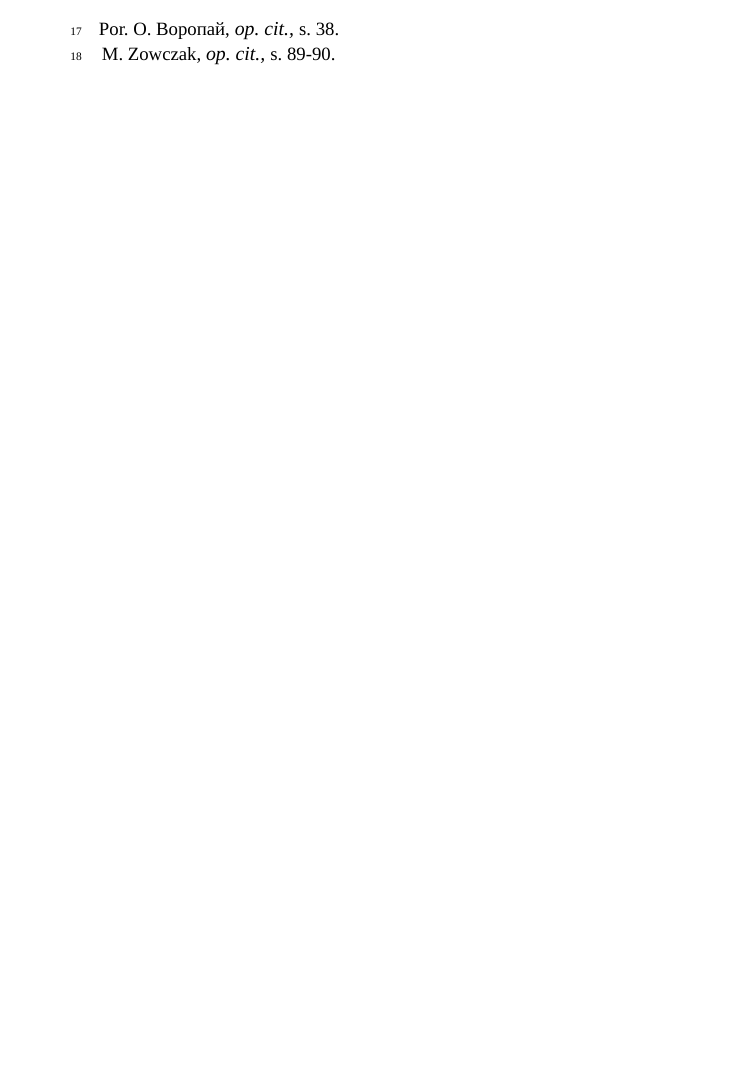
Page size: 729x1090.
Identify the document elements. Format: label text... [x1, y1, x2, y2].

text 18 М. Zowczak, ор. cit., s. 89-90. [70, 42, 672, 64]
text 17 Por. О. Воропай, ор. cit., s. 38. [70, 17, 672, 39]
